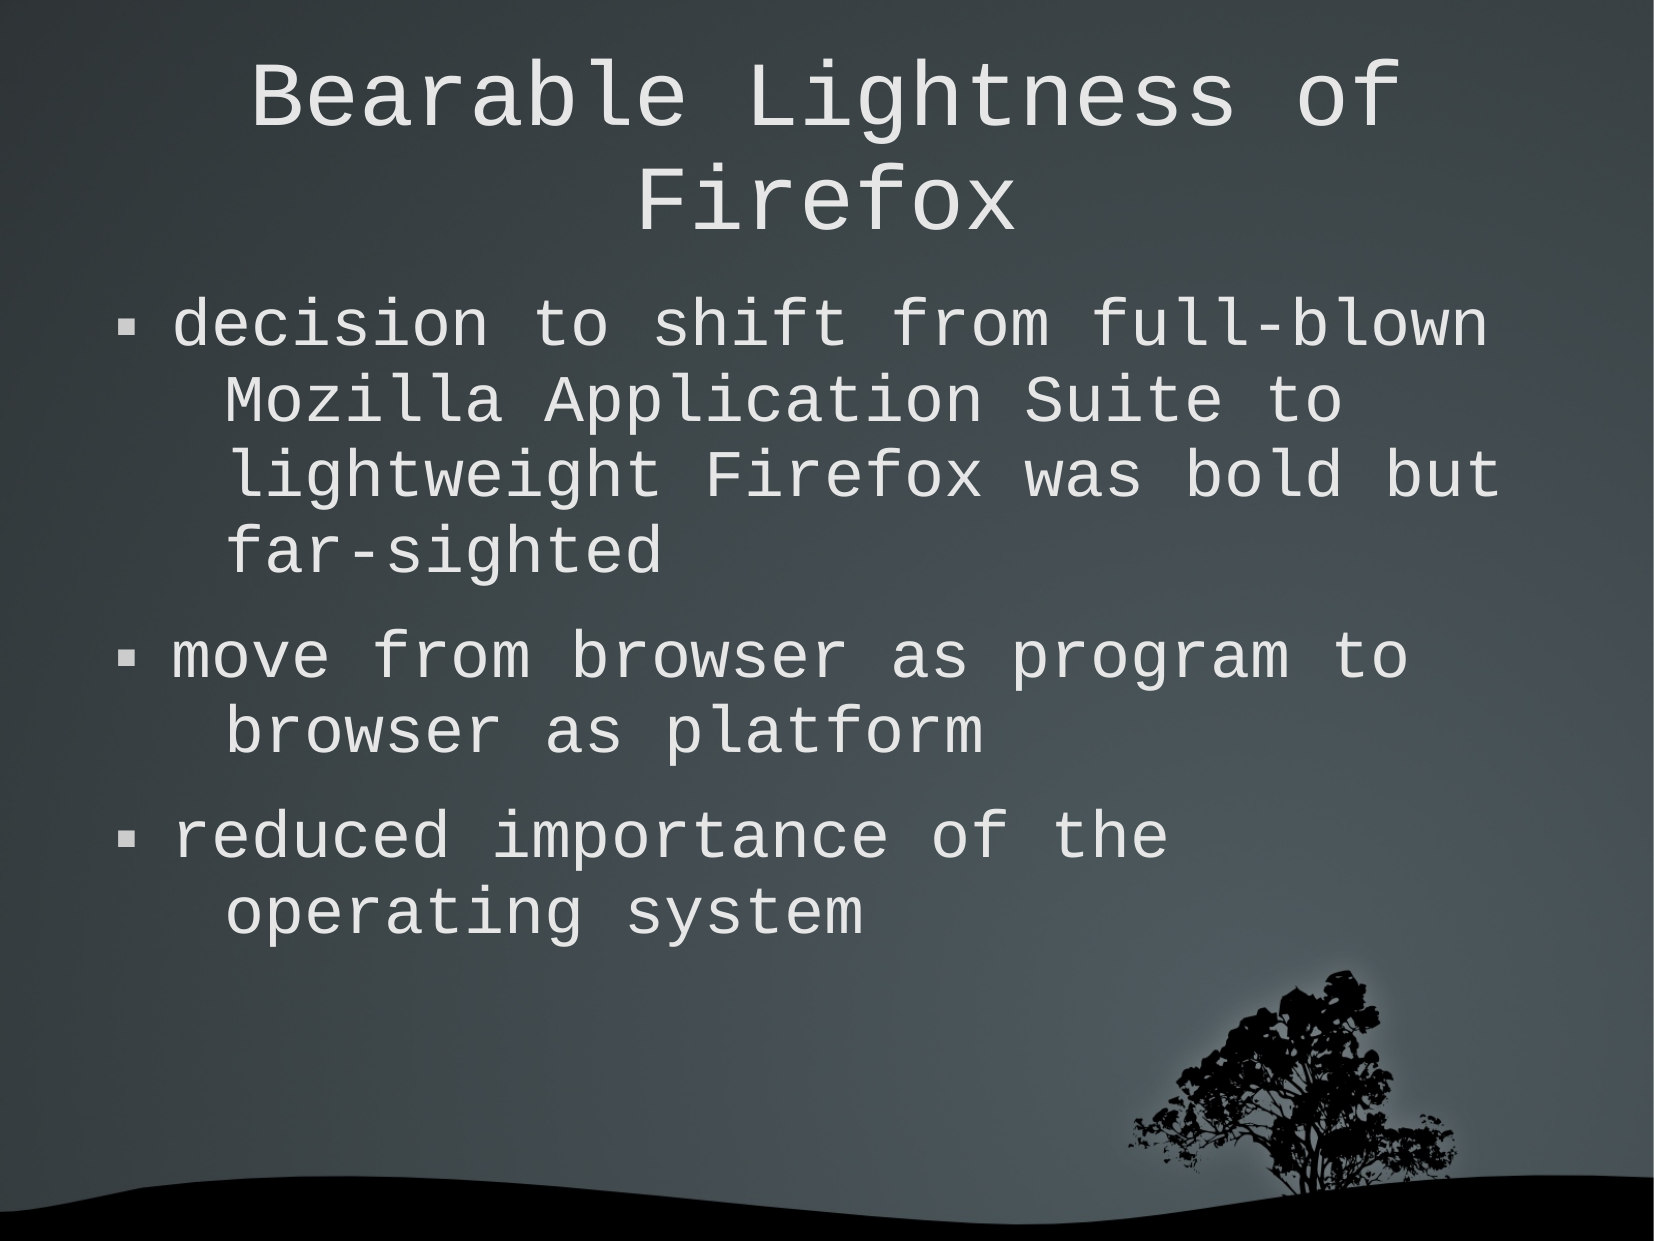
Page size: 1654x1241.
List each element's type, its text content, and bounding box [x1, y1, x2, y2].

list decision to shift from full-blown Mozilla Application Suite to lightweight Firefox was bold but far-sighted move from browser as program to browser as platform reduced importance of the operating system [82, 290, 1571, 1094]
picture [0, 0, 1654, 1241]
title Bearable Lightness of Firefox [82, 45, 1571, 261]
